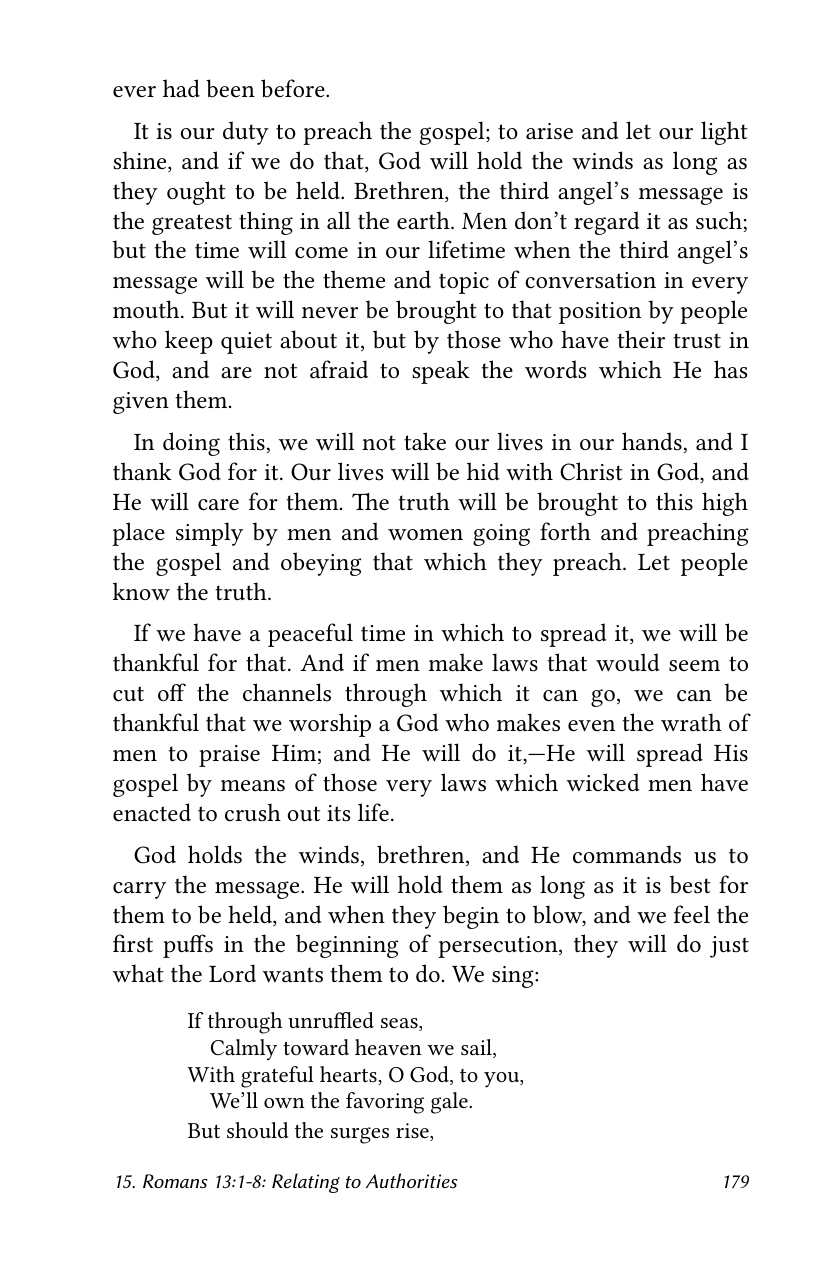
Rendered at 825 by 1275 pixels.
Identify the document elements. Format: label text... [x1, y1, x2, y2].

text Calmly toward heaven we sail, [187, 1035, 750, 1061]
text In doing this, we will not take our lives in our hands, and I thank God for it. Our lives will be hid with Christ in God, and He will care for them. The truth will be brought to this high place simply by men and women going forth and preaching the gospel and obeying that which they preach. Let people know the truth. [112, 428, 750, 606]
text But should the surges rise, [187, 1118, 750, 1144]
text With grateful hearts, O God, to you, [187, 1062, 750, 1088]
text If through unruffled seas, [187, 1008, 750, 1034]
text ever had been before. [112, 75, 750, 103]
text It is our duty to preach the gospel; to arise and let our light shine, and if we do that, God will hold the winds as long as they ought to be held. Brethren, the third angel’s message is the greatest thing in all the earth. Men don’t regard it as such; but the time will come in our lifetime when the third angel’s message will be the theme and topic of conversation in every mouth. But it will never be brought to that position by people who keep quiet about it, but by those who have their trust in God, and are not afraid to speak the words which He has given them. [112, 117, 750, 414]
text We’ll own the favoring gale. [187, 1088, 750, 1114]
text God holds the winds, brethren, and He commands us to carry the message. He will hold them as long as it is best for them to be held, and when they begin to blow, and we feel the first puffs in the beginning of persecution, they will do just what the Lord wants them to do. We sing: [112, 841, 750, 989]
text If we have a peaceful time in which to spread it, we will be thankful for that. And if men make laws that would seem to cut off the channels through which it can go, we can be thankful that we worship a God who makes even the wrath of men to praise Him; and He will do it,—He will spread His gospel by means of those very laws which wicked men have enacted to crush out its life. [112, 619, 750, 827]
